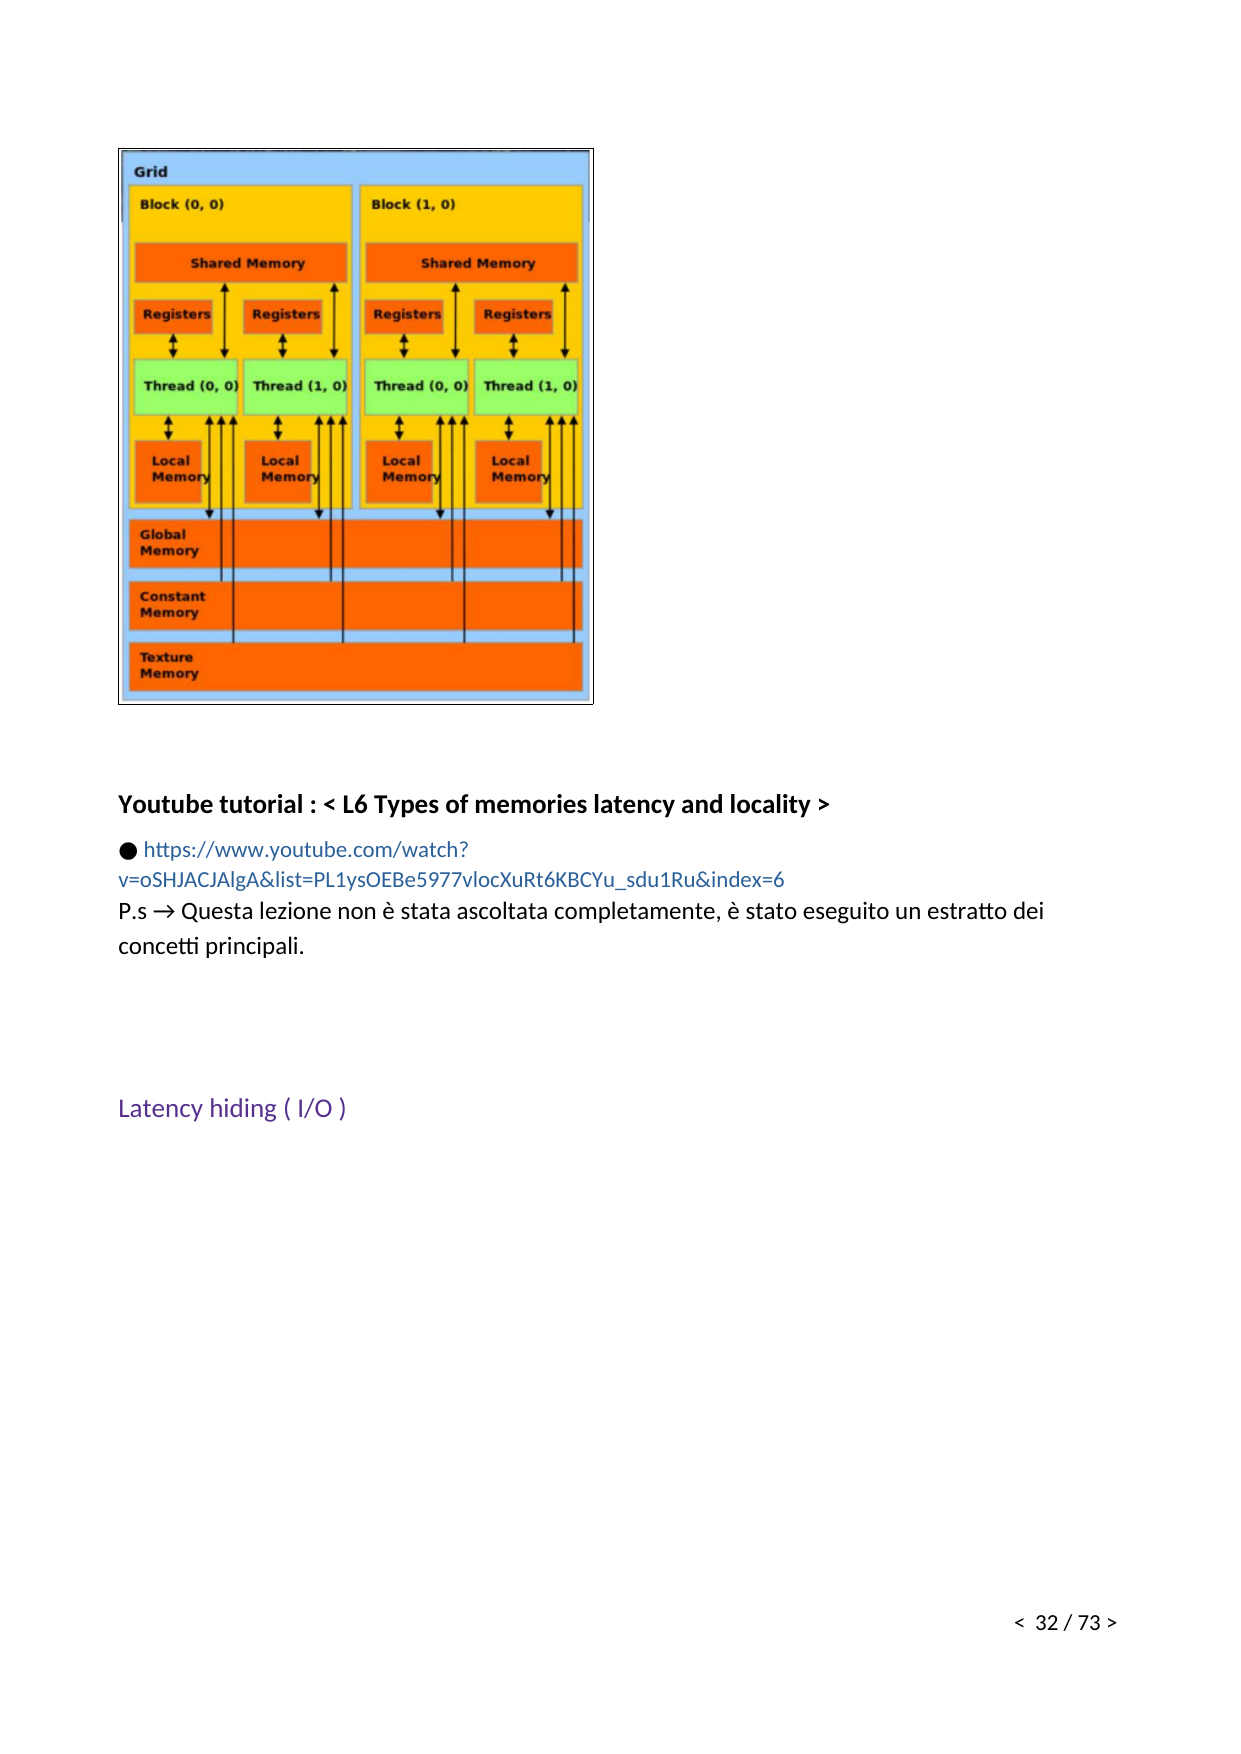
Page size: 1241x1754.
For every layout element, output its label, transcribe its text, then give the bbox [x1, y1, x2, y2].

text ● https://www.youtube.com/watch?v=oSHJACJAlgA&list=PL1ysOEBe5977vlocXuRt6KBCYu_sdu1Ru&index=6 [118, 835, 1122, 893]
subtitle Latency hiding ( I/O ) [118, 1091, 1122, 1124]
picture [121, 150, 590, 702]
subtitle Youtube tutorial : < L6 Types of memories latency and locality > [118, 787, 1122, 820]
text P.s → Questa lezione non è stata ascoltata completamente, è stato eseguito un estratto dei concetti principali. [118, 895, 1122, 961]
